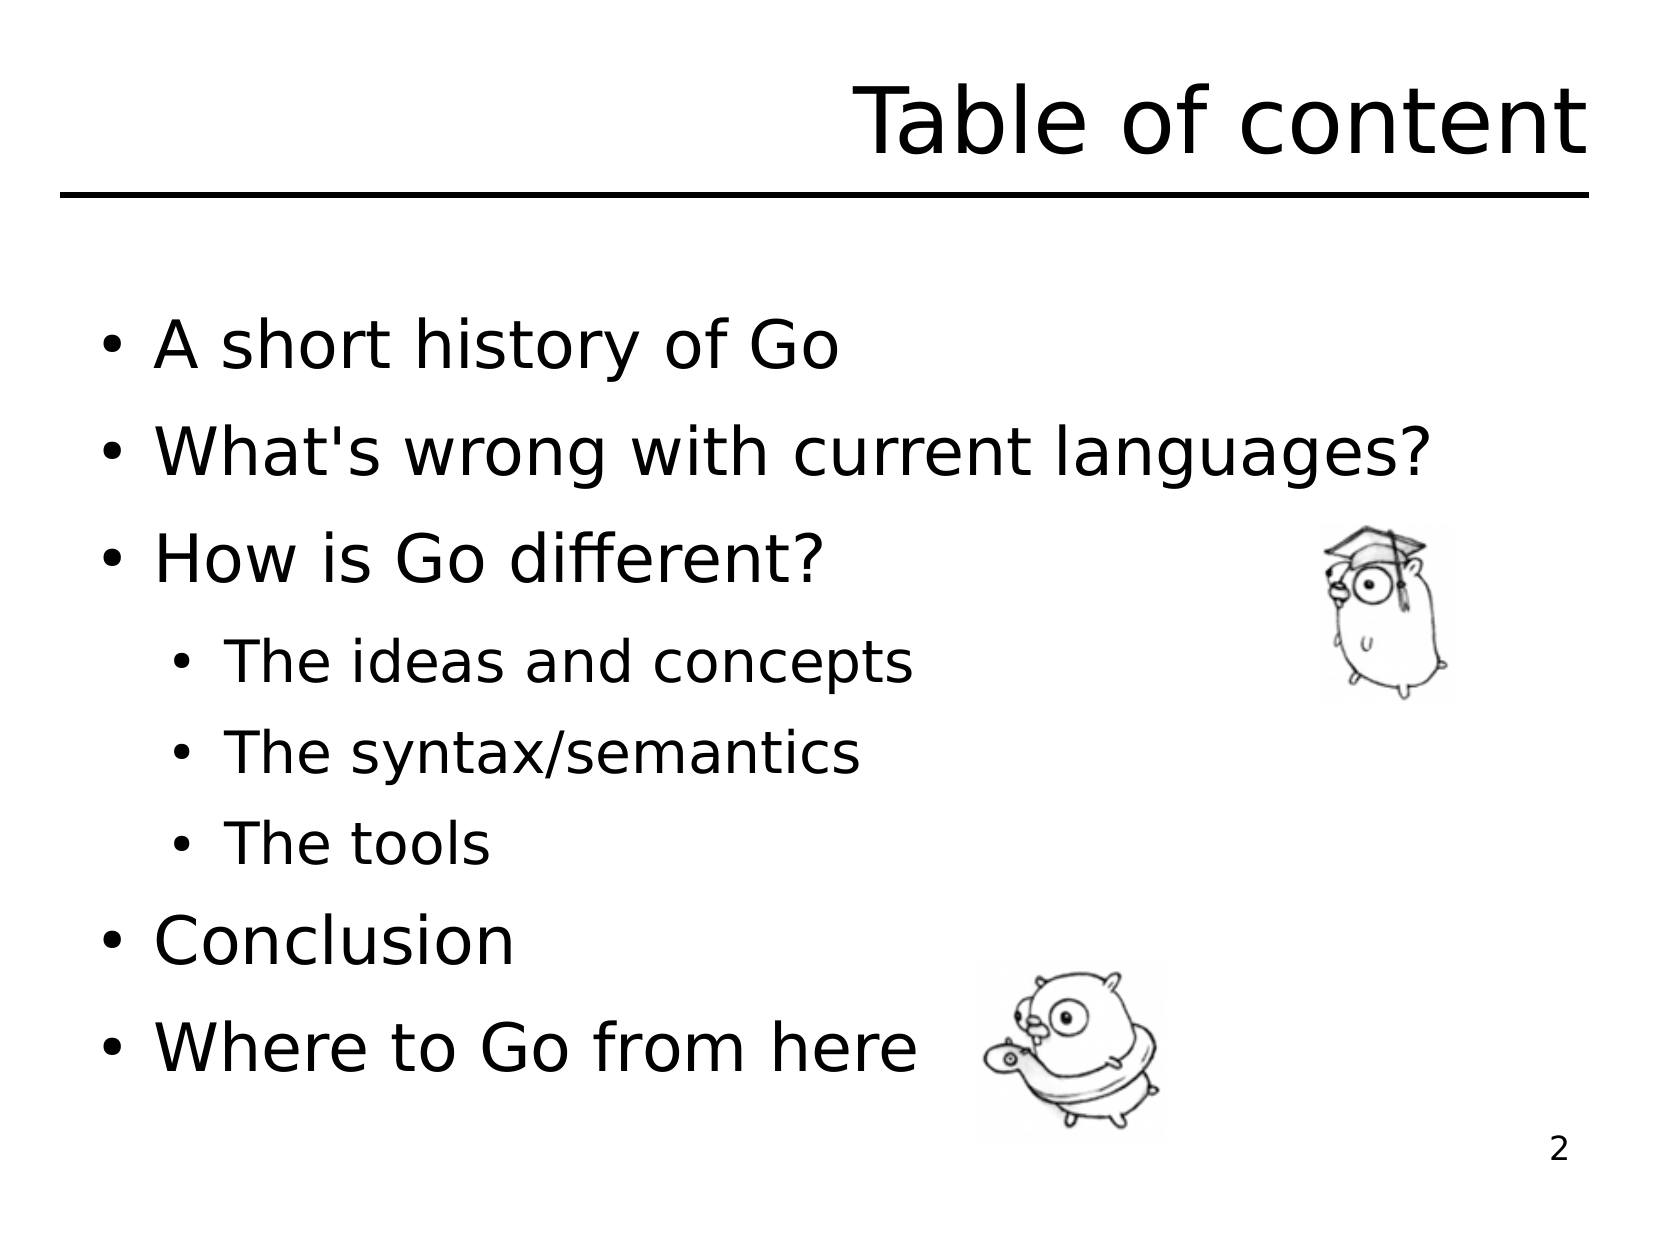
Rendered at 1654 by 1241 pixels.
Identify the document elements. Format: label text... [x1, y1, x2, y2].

picture [1319, 524, 1455, 704]
picture [974, 961, 1167, 1141]
list A short history of Go What's wrong with current languages? How is Go different? The ideas and concepts The syntax/semantics The tools Conclusion Where to Go from here [82, 306, 1571, 1111]
title Table of content [101, 17, 1590, 226]
